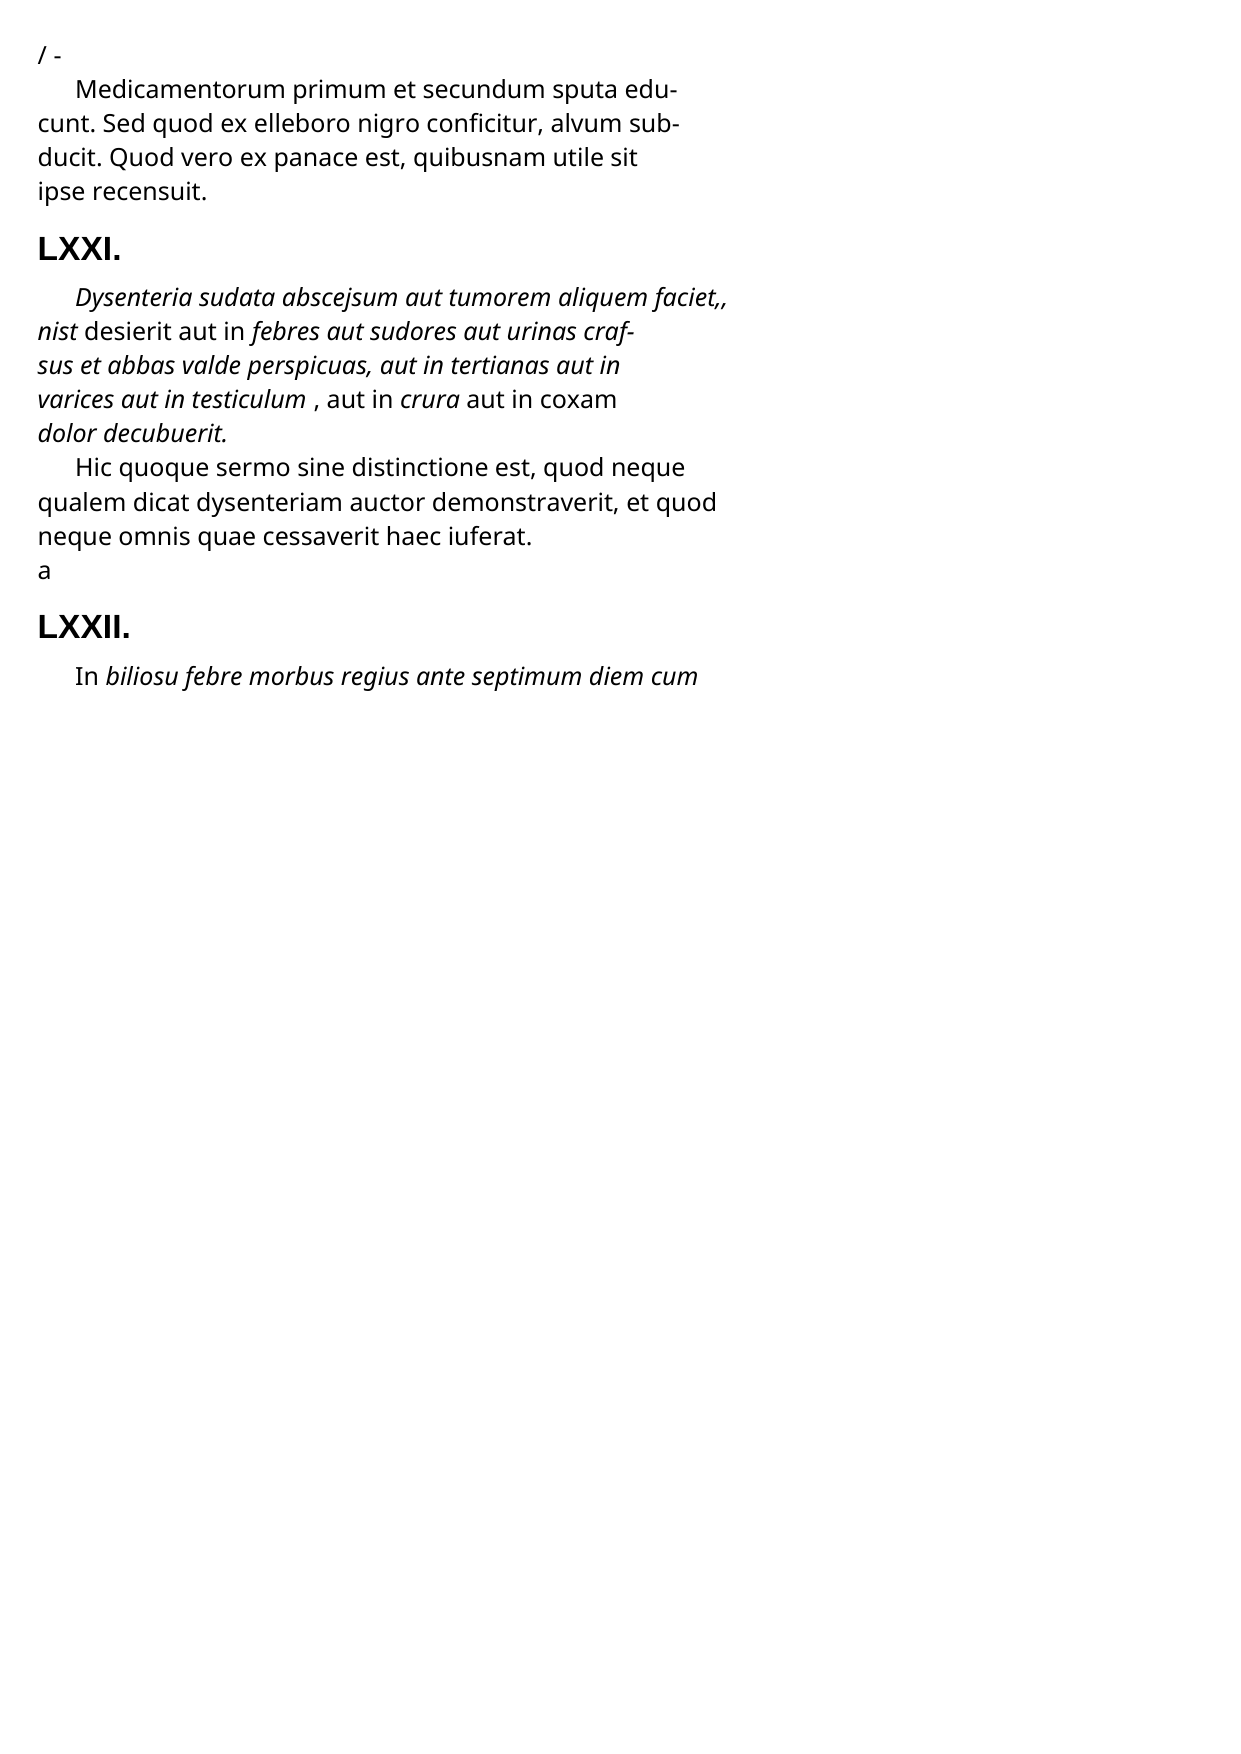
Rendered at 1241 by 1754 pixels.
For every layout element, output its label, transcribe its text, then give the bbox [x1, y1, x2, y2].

subtitle LXXI. [37, 229, 1203, 267]
text / - [37, 37, 1203, 72]
text Medicamentorum primum et secundum sputa edu- cunt. Sed quod ex elleboro nigro conficitur, alvum sub- ducit. Quod vero ex panace est, quibusnam utile sit ipse recensuit. [37, 72, 1203, 208]
text Dysenteria sudata abscejsum aut tumorem aliquem faciet,, nist desierit aut in febres aut sudores aut urinas craf- sus et abbas valde perspicuas, aut in tertianas aut in varices aut in testiculum , aut in crura aut in coxam dolor decubuerit. [37, 280, 1203, 450]
subtitle LXXII. [37, 607, 1203, 646]
text Hic quoque sermo sine distinctione est, quod neque qualem dicat dysenteriam auctor demonstraverit, et quod neque omnis quae cessaverit haec iuferat. a [37, 450, 1203, 586]
text In biliosu febre morbus regius ante septimum diem cum [37, 658, 1203, 692]
